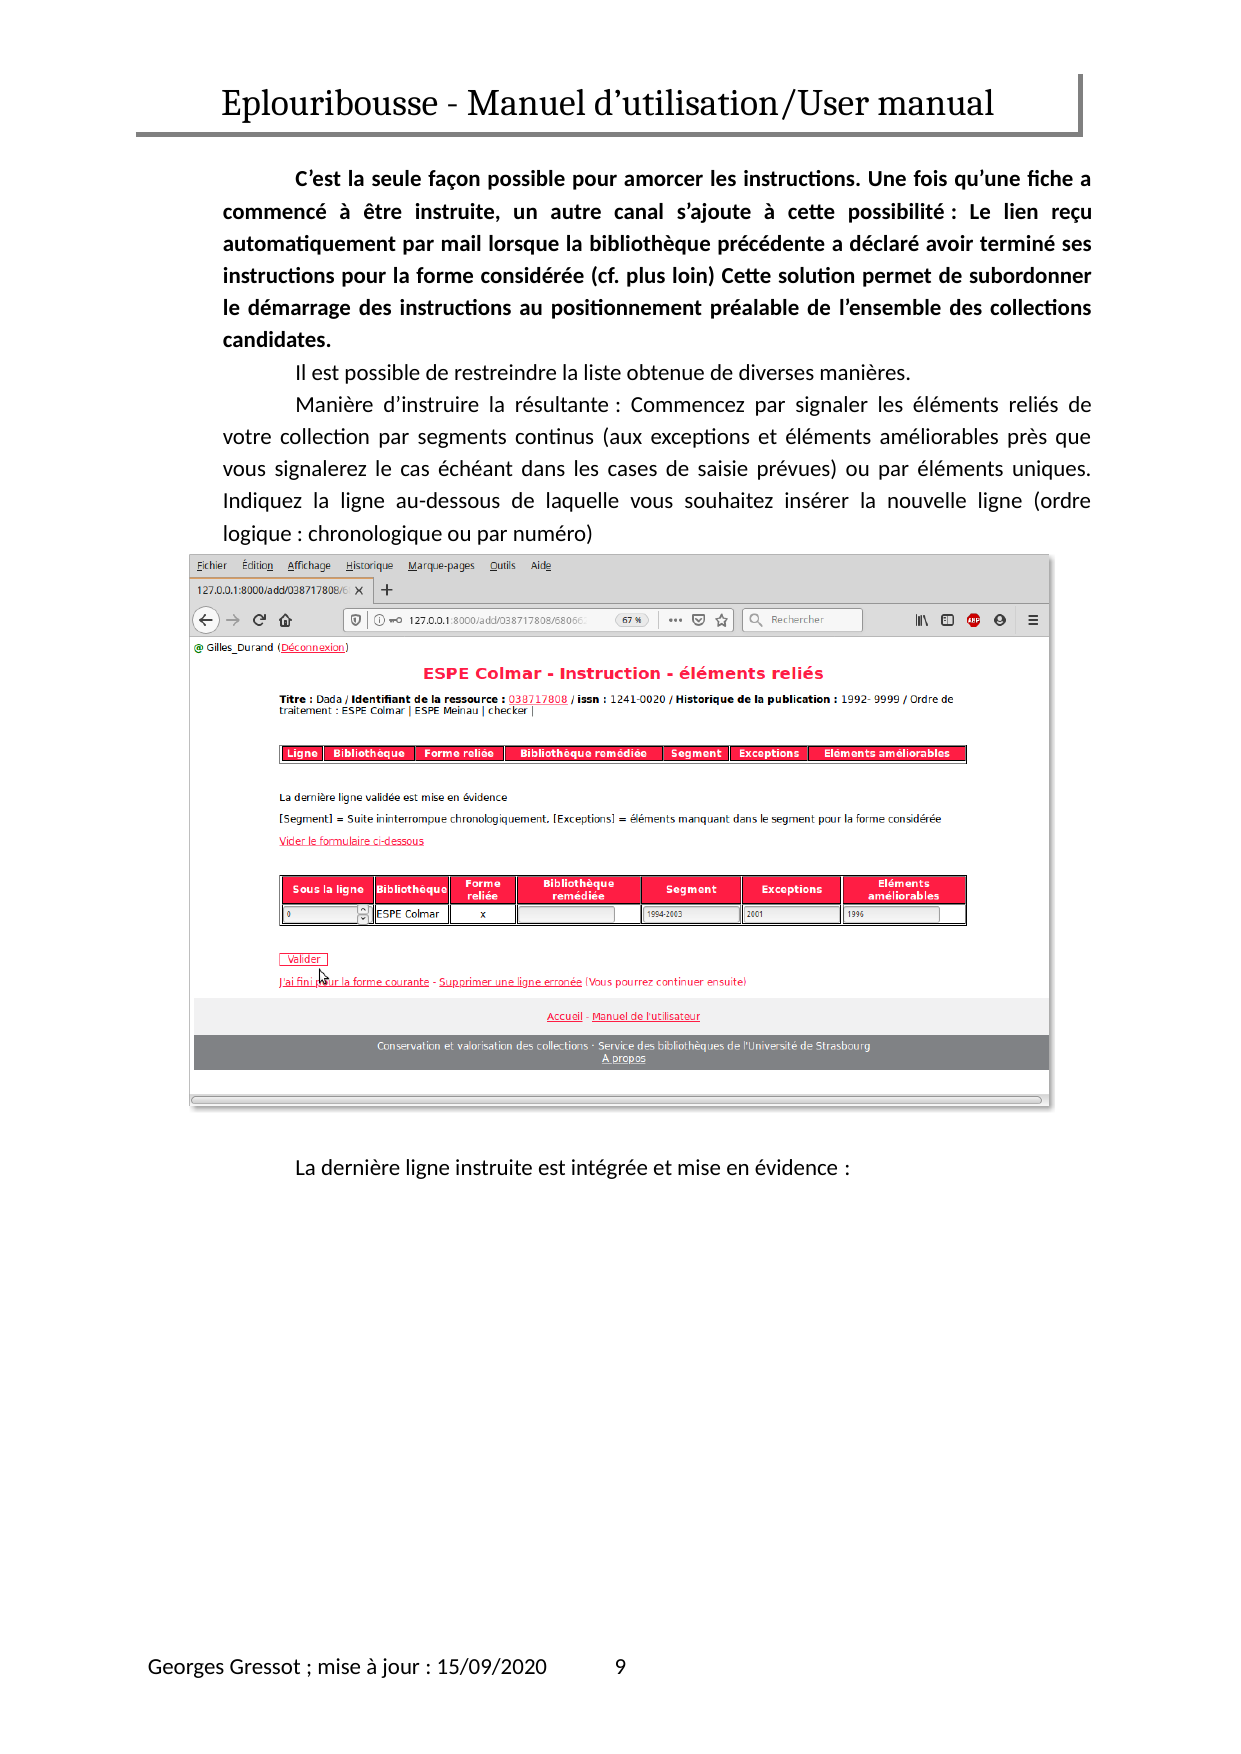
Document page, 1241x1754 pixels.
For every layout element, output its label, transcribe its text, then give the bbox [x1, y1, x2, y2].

list Manière d’instruire la résultante : Commencez par signaler les éléments reliés de votre collection par segments continus (aux exceptions et éléments améliorables près que vous signalerez le cas échéant dans les cases de saisie prévues) ou par éléments uniques. Indiquez la ligne au-dessous de laquelle vous souhaitez insérer la nouvelle ligne (ordre logique : chronologique ou par numéro) [223, 390, 1093, 547]
list C’est la seule façon possible pour amorcer les instructions. Une fois qu’une fiche a commencé à être instruite, un autre canal s’ajoute à cette possibilité : Le lien reçu automatiquement par mail lorsque la bibliothèque précédente a déclaré avoir terminé ses instructions pour la forme considérée (cf. plus loin) Cette solution permet de subordonner le démarrage des instructions au positionnement préalable de l’ensemble des collections candidates. [223, 164, 1093, 353]
list Il est possible de restreindre la liste obtenue de diverses manières. [223, 358, 1093, 386]
list La dernière ligne instruite est intégrée et mise en évidence : [223, 1153, 1093, 1181]
picture [185, 550, 1055, 1113]
